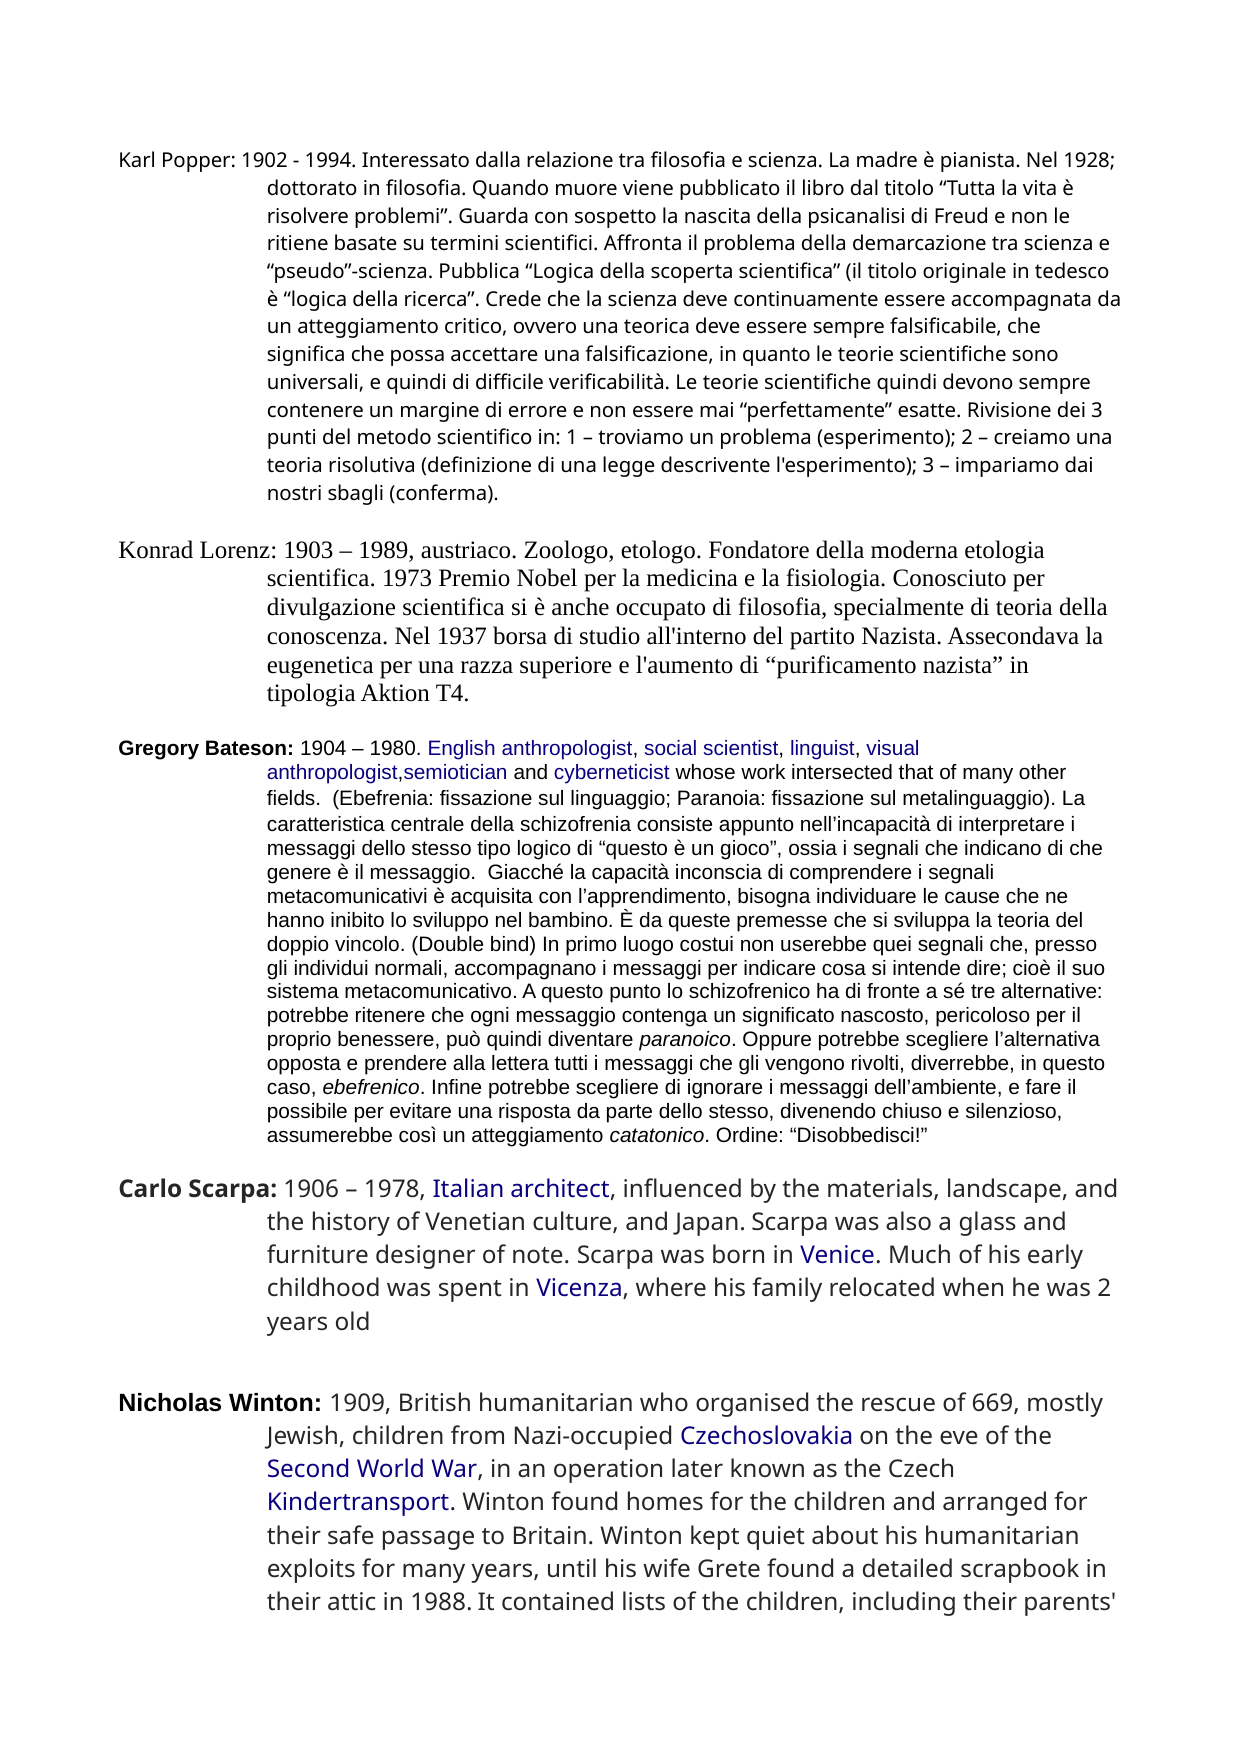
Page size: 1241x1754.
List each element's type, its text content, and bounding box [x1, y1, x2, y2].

text Gregory Bateson: 1904 – 1980. English anthropologist, social scientist, linguist, visual anthropologist,semiotician and cyberneticist whose work intersected that of many other fields. (Ebefrenia: fissazione sul linguaggio; Paranoia: fissazione sul metalinguaggio). La caratteristica centrale della schizofrenia consiste appunto nell’incapacità di interpretare i messaggi dello stesso tipo logico di “questo è un gioco”, ossia i segnali che indicano di che genere è il messaggio. Giacché la capacità inconscia di comprendere i segnali metacomunicativi è acquisita con l’apprendimento, bisogna individuare le cause che ne hanno inibito lo sviluppo nel bambino. È da queste premesse che si sviluppa la teoria del doppio vincolo. (Double bind) In primo luogo costui non userebbe quei segnali che, presso gli individui normali, accompagnano i messaggi per indicare cosa si intende dire; cioè il suo sistema metacomunicativo. A questo punto lo schizofrenico ha di fronte a sé tre alternative: potrebbe ritenere che ogni messaggio contenga un significato nascosto, pericoloso per il proprio benessere, può quindi diventare paranoico. Oppure potrebbe scegliere l’alternativa opposta e prendere alla lettera tutti i messaggi che gli vengono rivolti, diverrebbe, in questo caso, ebefrenico. Infine potrebbe scegliere di ignorare i messaggi dell’ambiente, e fare il possibile per evitare una risposta da parte dello stesso, divenendo chiuso e silenzioso, assumerebbe così un atteggiamento catatonico. Ordine: “Disobbedisci!” [118, 736, 1122, 1147]
text Carlo Scarpa: 1906 – 1978, Italian architect, influenced by the materials, landscape, and the history of Venetian culture, and Japan. Scarpa was also a glass and furniture designer of note. Scarpa was born in Venice. Much of his early childhood was spent in Vicenza, where his family relocated when he was 2 years old [118, 1171, 1122, 1337]
text Nicholas Winton: 1909, British humanitarian who organised the rescue of 669, mostly Jewish, children from Nazi-occupied Czechoslovakia on the eve of the Second World War, in an operation later known as the Czech Kindertransport. Winton found homes for the children and arranged for their safe passage to Britain. Winton kept quiet about his humanitarian exploits for many years, until his wife Grete found a detailed scrapbook in their attic in 1988. It contained lists of the children, including their parents' [118, 1385, 1122, 1618]
text Karl Popper: 1902 - 1994. Interessato dalla relazione tra filosofia e scienza. La madre è pianista. Nel 1928; dottorato in filosofia. Quando muore viene pubblicato il libro dal titolo “Tutta la vita è risolvere problemi”. Guarda con sospetto la nascita della psicanalisi di Freud e non le ritiene basate su termini scientifici. Affronta il problema della demarcazione tra scienza e “pseudo”-scienza. Pubblica “Logica della scoperta scientifica” (il titolo originale in tedesco è “logica della ricerca”. Crede che la scienza deve continuamente essere accompagnata da un atteggiamento critico, ovvero una teorica deve essere sempre falsificabile, che significa che possa accettare una falsificazione, in quanto le teorie scientifiche sono universali, e quindi di difficile verificabilità. Le teorie scientifiche quindi devono sempre contenere un margine di errore e non essere mai “perfettamente” esatte. Rivisione dei 3 punti del metodo scientifico in: 1 – troviamo un problema (esperimento); 2 – creiamo una teoria risolutiva (definizione di una legge descrivente l'esperimento); 3 – impariamo dai nostri sbagli (conferma). [118, 146, 1122, 506]
text Konrad Lorenz: 1903 – 1989, austriaco. Zoologo, etologo. Fondatore della moderna etologia scientifica. 1973 Premio Nobel per la medicina e la fisiologia. Conosciuto per divulgazione scientifica si è anche occupato di filosofia, specialmente di teoria della conoscenza. Nel 1937 borsa di studio all'interno del partito Nazista. Assecondava la eugenetica per una razza superiore e l'aumento di “purificamento nazista” in tipologia Aktion T4. [118, 535, 1122, 707]
